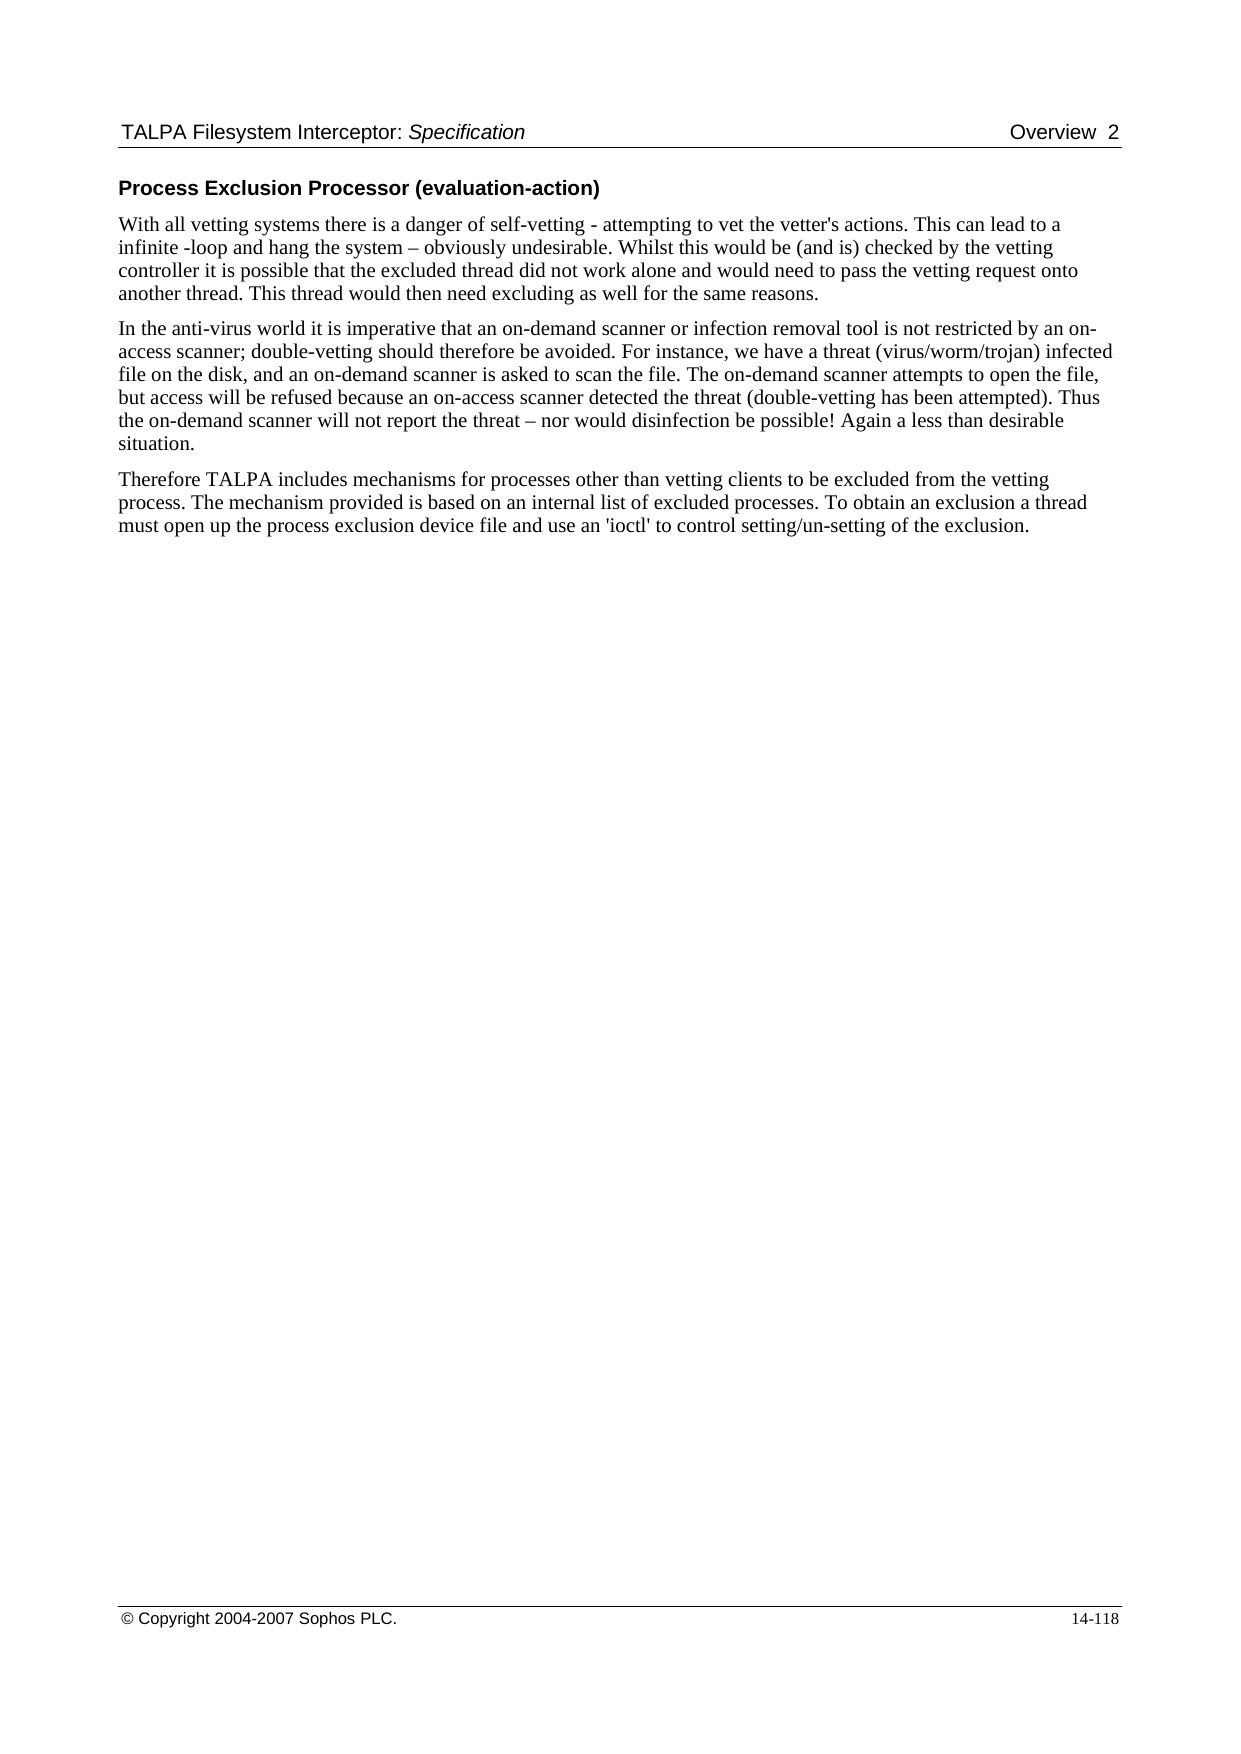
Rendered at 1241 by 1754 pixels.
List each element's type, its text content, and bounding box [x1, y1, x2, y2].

text Therefore TALPA includes mechanisms for processes other than vetting clients to be excluded from the vetting process. The mechanism provided is based on an internal list of excluded processes. To obtain an exclusion a thread must open up the process exclusion device file and use an 'ioctl' to control setting/un-setting of the exclusion. [118, 468, 1122, 537]
text In the anti-virus world it is imperative that an on-demand scanner or infection removal tool is not restricted by an on-access scanner; double-vetting should therefore be avoided. For instance, we have a threat (virus/worm/trojan) infected file on the disk, and an on-demand scanner is asked to scan the file. The on-demand scanner attempts to open the file, but access will be refused because an on-access scanner detected the threat (double-vetting has been attempted). Thus the on-demand scanner will not report the threat – nor would disinfection be possible! Again a less than desirable situation. [118, 317, 1122, 455]
text With all vetting systems there is a danger of self-vetting - attempting to vet the vetter's actions. This can lead to a infinite -loop and hang the system – obviously undesirable. Whilst this would be (and is) checked by the vetting controller it is possible that the excluded thread did not work alone and would need to pass the vetting request onto another thread. This thread would then need excluding as well for the same reasons. [118, 212, 1122, 304]
text Process Exclusion Processor (evaluation-action) [118, 177, 1122, 200]
